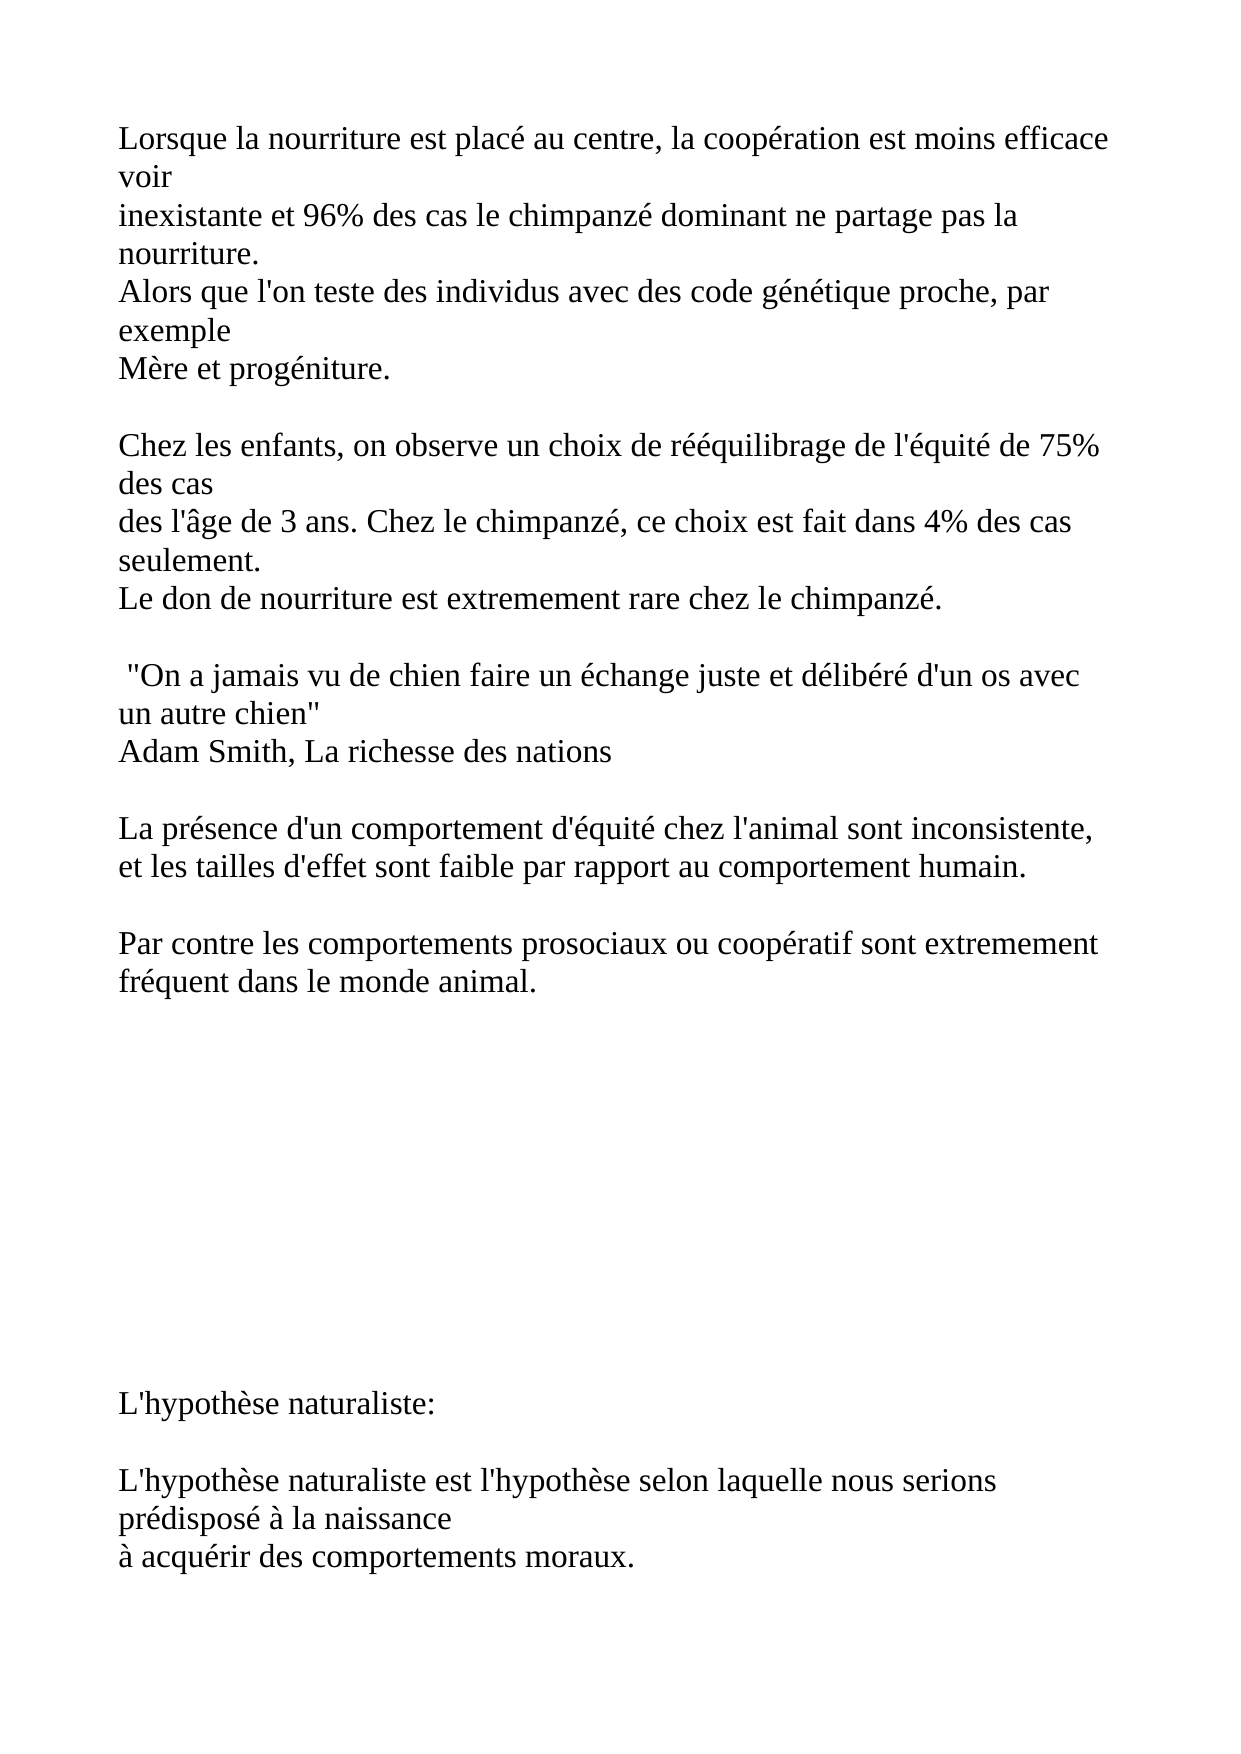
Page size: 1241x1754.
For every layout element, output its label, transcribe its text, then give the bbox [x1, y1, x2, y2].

text "On a jamais vu de chien faire un échange juste et délibéré d'un os avec un autre chien" [118, 655, 1122, 731]
text Le don de nourriture est extremement rare chez le chimpanzé. [118, 578, 1122, 616]
text inexistante et 96% des cas le chimpanzé dominant ne partage pas la nourriture. [118, 195, 1122, 271]
text Mère et progéniture. [118, 348, 1122, 386]
text La présence d'un comportement d'équité chez l'animal sont inconsistente, et les tailles d'effet sont faible par rapport au comportement humain. [118, 808, 1122, 885]
text Chez les enfants, on observe un choix de rééquilibrage de l'équité de 75% des cas [118, 425, 1122, 501]
text Par contre les comportements prosociaux ou coopératif sont extremement fréquent dans le monde animal. [118, 923, 1122, 1000]
text à acquérir des comportements moraux. [118, 1536, 1122, 1575]
text L'hypothèse naturaliste: [118, 1383, 1122, 1421]
text Adam Smith, La richesse des nations [118, 731, 1122, 770]
text des l'âge de 3 ans. Chez le chimpanzé, ce choix est fait dans 4% des cas seulement. [118, 501, 1122, 578]
text L'hypothèse naturaliste est l'hypothèse selon laquelle nous serions prédisposé à la naissance [118, 1460, 1122, 1536]
text Lorsque la nourriture est placé au centre, la coopération est moins efficace voir [118, 118, 1122, 195]
text Alors que l'on teste des individus avec des code génétique proche, par exemple [118, 271, 1122, 348]
